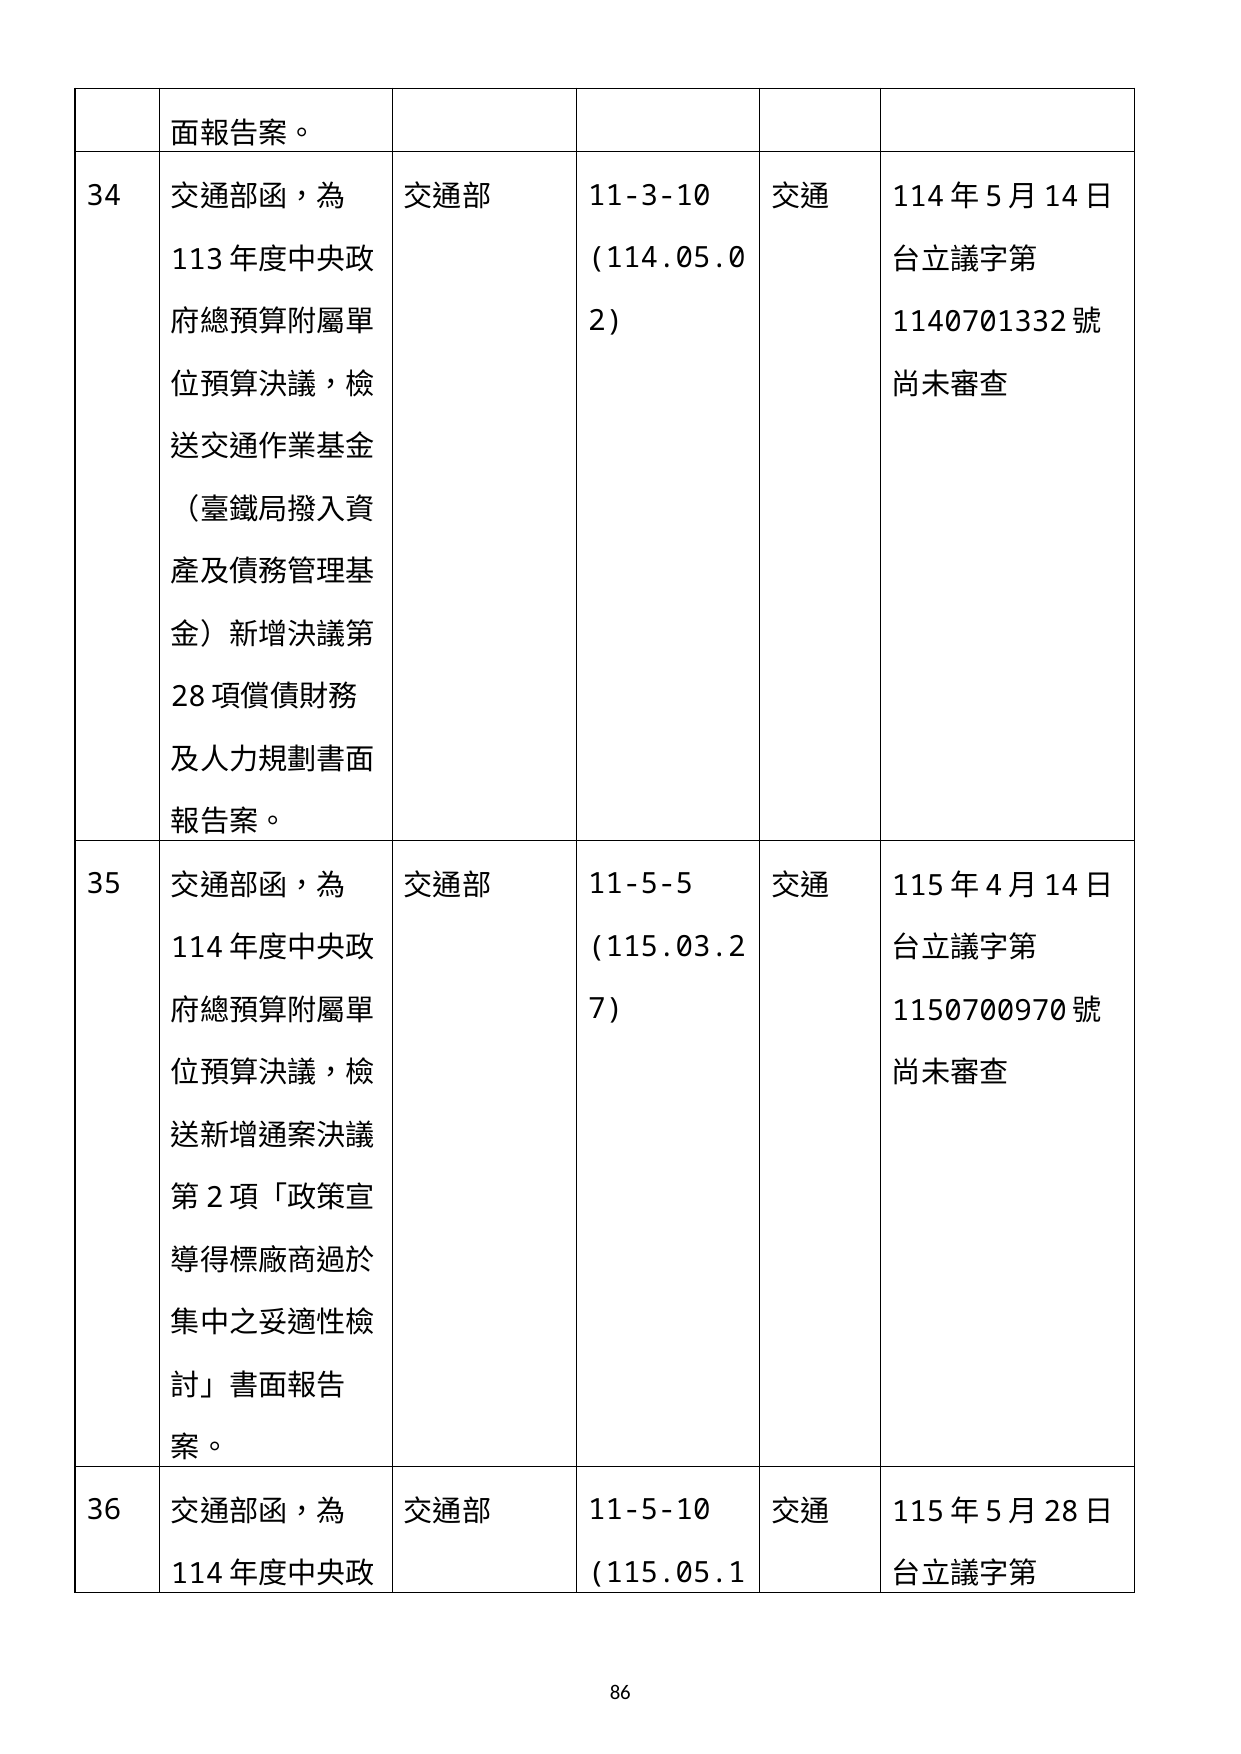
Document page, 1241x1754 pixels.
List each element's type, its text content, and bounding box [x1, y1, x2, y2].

table_cell [393, 89, 576, 151]
table_cell 11-5-10 (115.05.1 [577, 1467, 759, 1592]
table_cell [577, 89, 759, 151]
table_cell [760, 89, 880, 151]
table_cell 交通部函，為113年度中央政府總預算附屬單位預算決議，檢送交通作業基金（臺鐵局撥入資產及債務管理基金）新增決議第28項償債財務及人力規劃書面報告案。 [160, 152, 392, 840]
table_cell 交通 [760, 152, 880, 840]
table_cell 交通部 [393, 152, 576, 840]
table_cell 交通 [760, 841, 880, 1466]
table_cell 11-5-5 (115.03.27) [577, 841, 759, 1466]
table_cell 11-3-10 (114.05.02) [577, 152, 759, 840]
table_cell 交通部 [393, 1467, 576, 1592]
table_cell 34 [76, 152, 159, 840]
table_cell [76, 89, 159, 151]
table_cell 36 [76, 1467, 159, 1592]
table_cell 交通部 [393, 841, 576, 1466]
table_cell [881, 89, 1134, 151]
table_cell 交通部函，為114年度中央政 [160, 1467, 392, 1592]
table_cell 114年5月14日 台立議字第1140701332號 尚未審查 [881, 152, 1134, 840]
table_cell 115年4月14日 台立議字第1150700970號 尚未審查 [881, 841, 1134, 1466]
table_cell 交通 [760, 1467, 880, 1592]
table_cell 115年5月28日 台立議字第 [881, 1467, 1134, 1592]
table_cell 35 [76, 841, 159, 1466]
table_cell 交通部函，為114年度中央政府總預算附屬單位預算決議，檢送新增通案決議第2項「政策宣導得標廠商過於集中之妥適性檢討」書面報告案。 [160, 841, 392, 1466]
table_cell 面報告案。 [160, 89, 392, 151]
